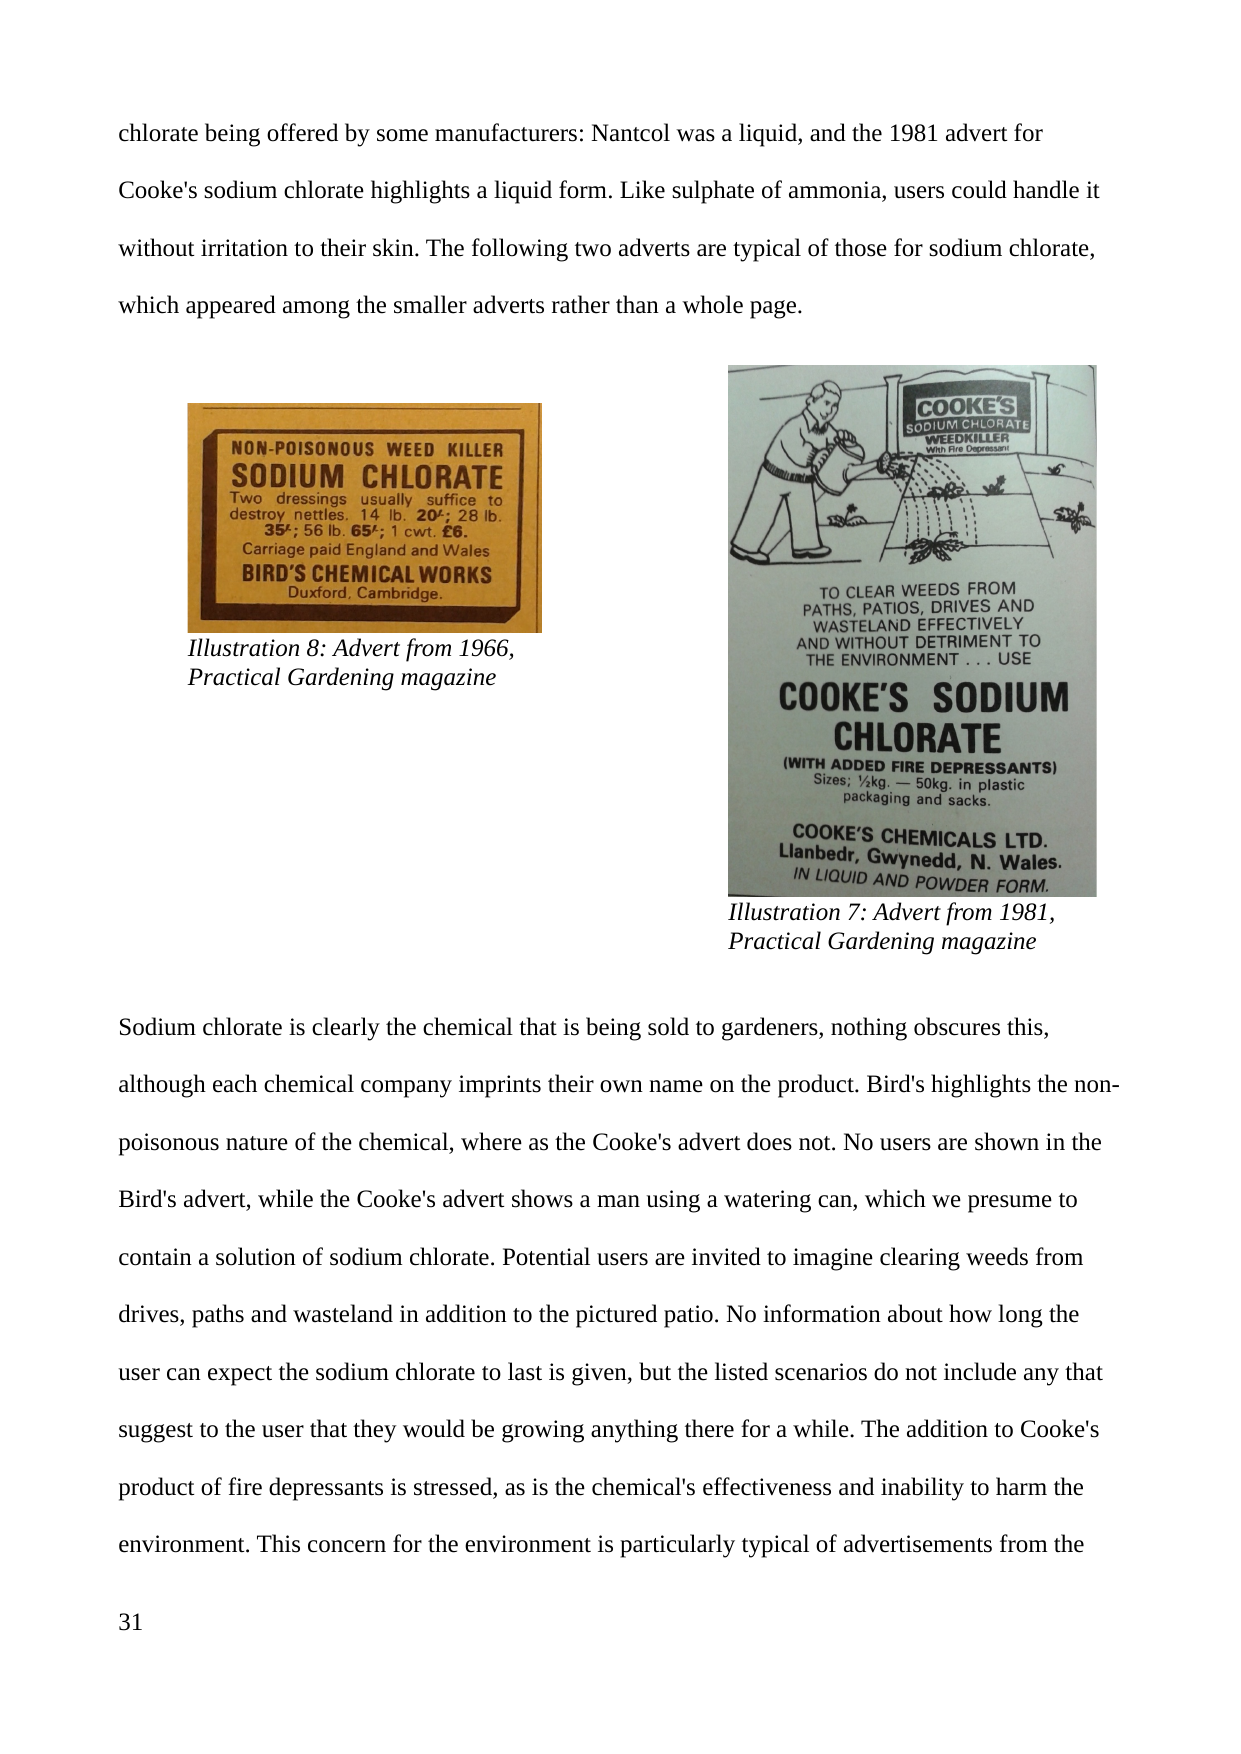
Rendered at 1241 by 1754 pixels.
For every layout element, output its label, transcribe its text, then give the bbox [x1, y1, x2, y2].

text Sodium chlorate is clearly the chemical that is being sold to gardeners, nothing obscures this, although each chemical company imprints their own name on the product. Bird's highlights the non-poisonous nature of the chemical, where as the Cooke's advert does not. No users are shown in the Bird's advert, while the Cooke's advert shows a man using a watering can, which we presume to contain a solution of sodium chlorate. Potential users are invited to imagine clearing weeds from drives, paths and wasteland in addition to the pictured patio. No information about how long the user can expect the sodium chlorate to last is given, but the listed scenarios do not include any that suggest to the user that they would be growing anything there for a while. The addition to Cooke's product of fire depressants is stressed, as is the chemical's effectiveness and inability to harm the environment. This concern for the environment is particularly typical of advertisements from the [118, 1012, 1122, 1558]
text Illustration 8: Advert from 1966, Practical Gardening magazine [188, 633, 542, 690]
picture [728, 365, 1097, 897]
text Illustration 7: Advert from 1981, Practical Gardening magazine [728, 897, 1097, 954]
picture [187, 403, 542, 633]
text chlorate being offered by some manufacturers: Nantcol was a liquid, and the 1981 advert for Cooke's sodium chlorate highlights a liquid form. Like sulphate of ammonia, users could handle it without irritation to their skin. The following two adverts are typical of those for sodium chlorate, which appeared among the smaller adverts rather than a whole page. [118, 118, 1122, 319]
